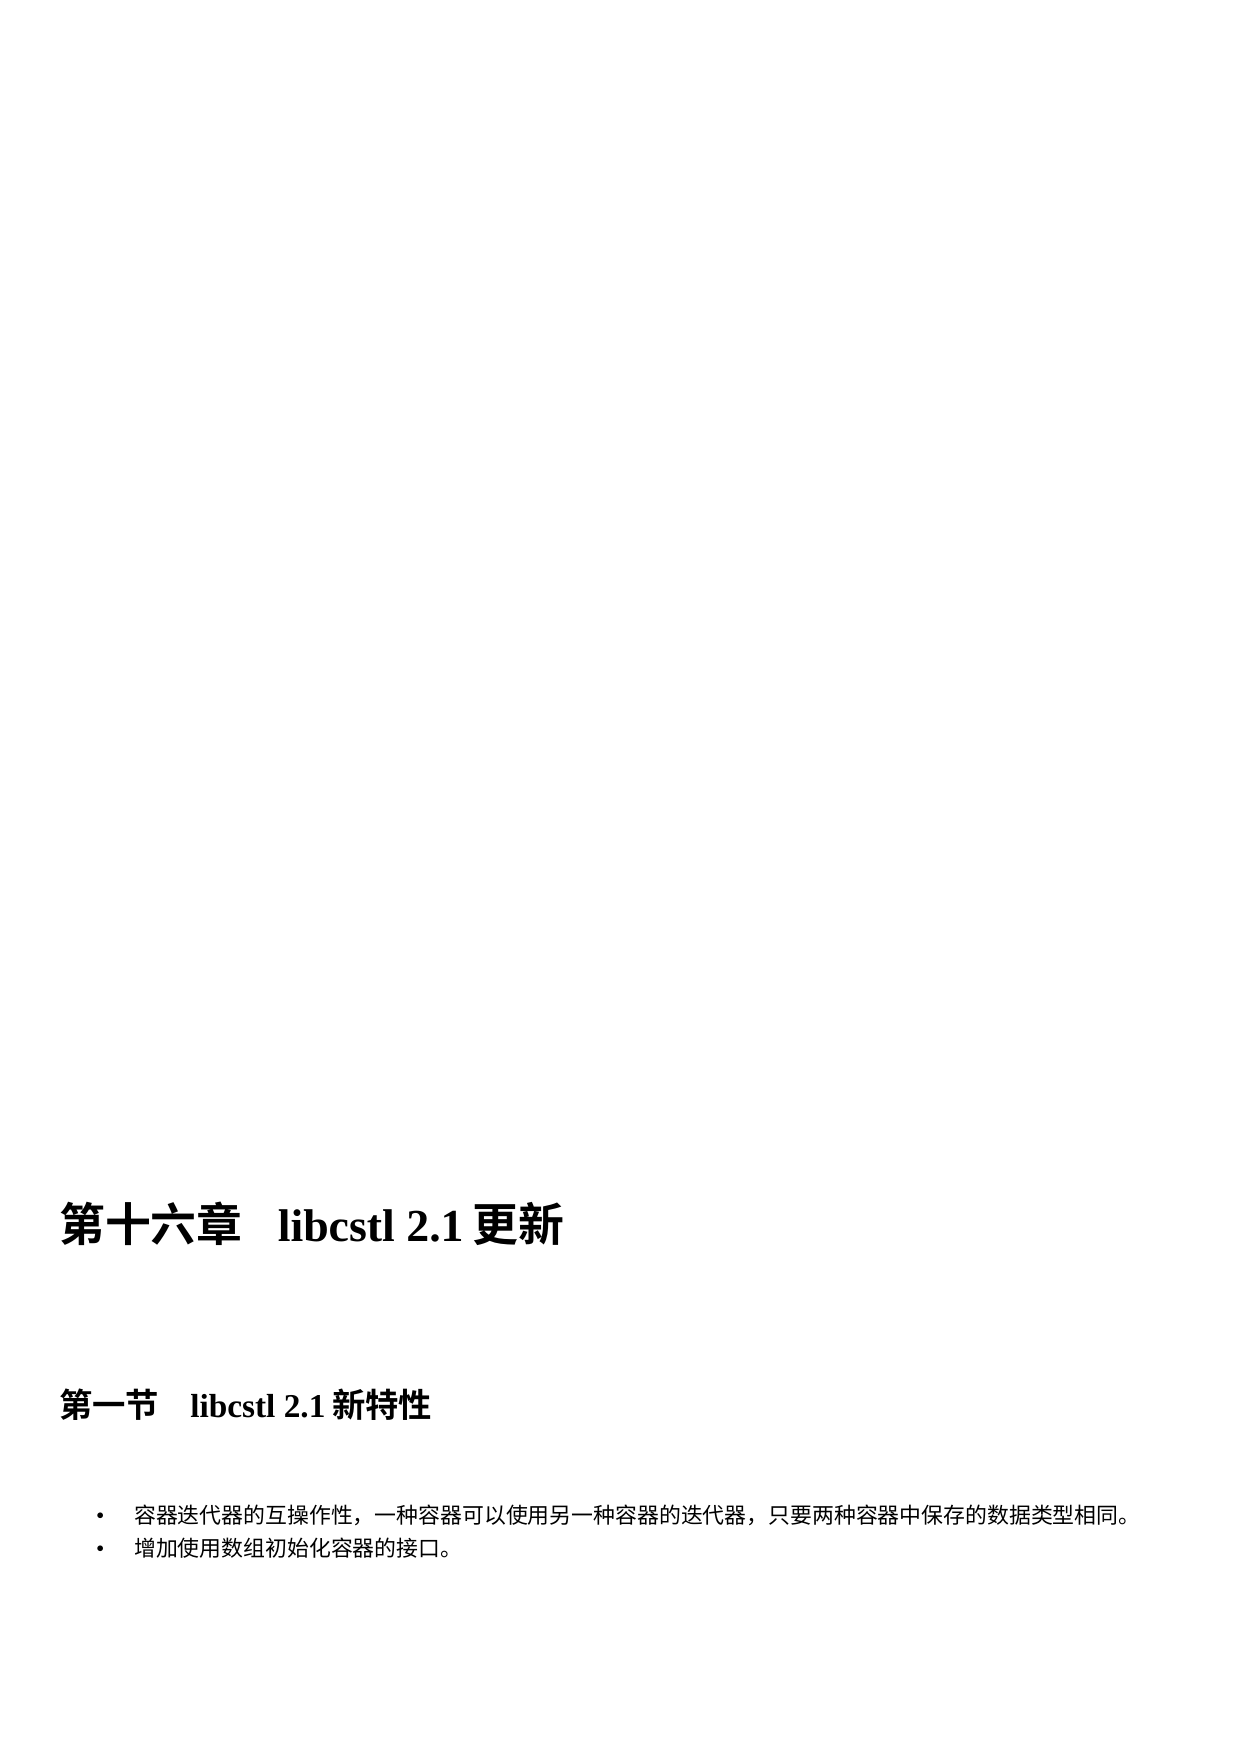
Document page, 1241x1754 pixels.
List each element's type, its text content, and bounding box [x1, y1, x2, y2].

list 增加使用数组初始化容器的接口。 [96, 1530, 1181, 1563]
list 容器迭代器的互操作性，一种容器可以使用另一种容器的迭代器，只要两种容器中保存的数据类型相同。 [96, 1498, 1181, 1530]
subtitle libcstl 2.1更新 [59, 1172, 1181, 1270]
subtitle libcstl 2.1新特性 [59, 1371, 1181, 1436]
